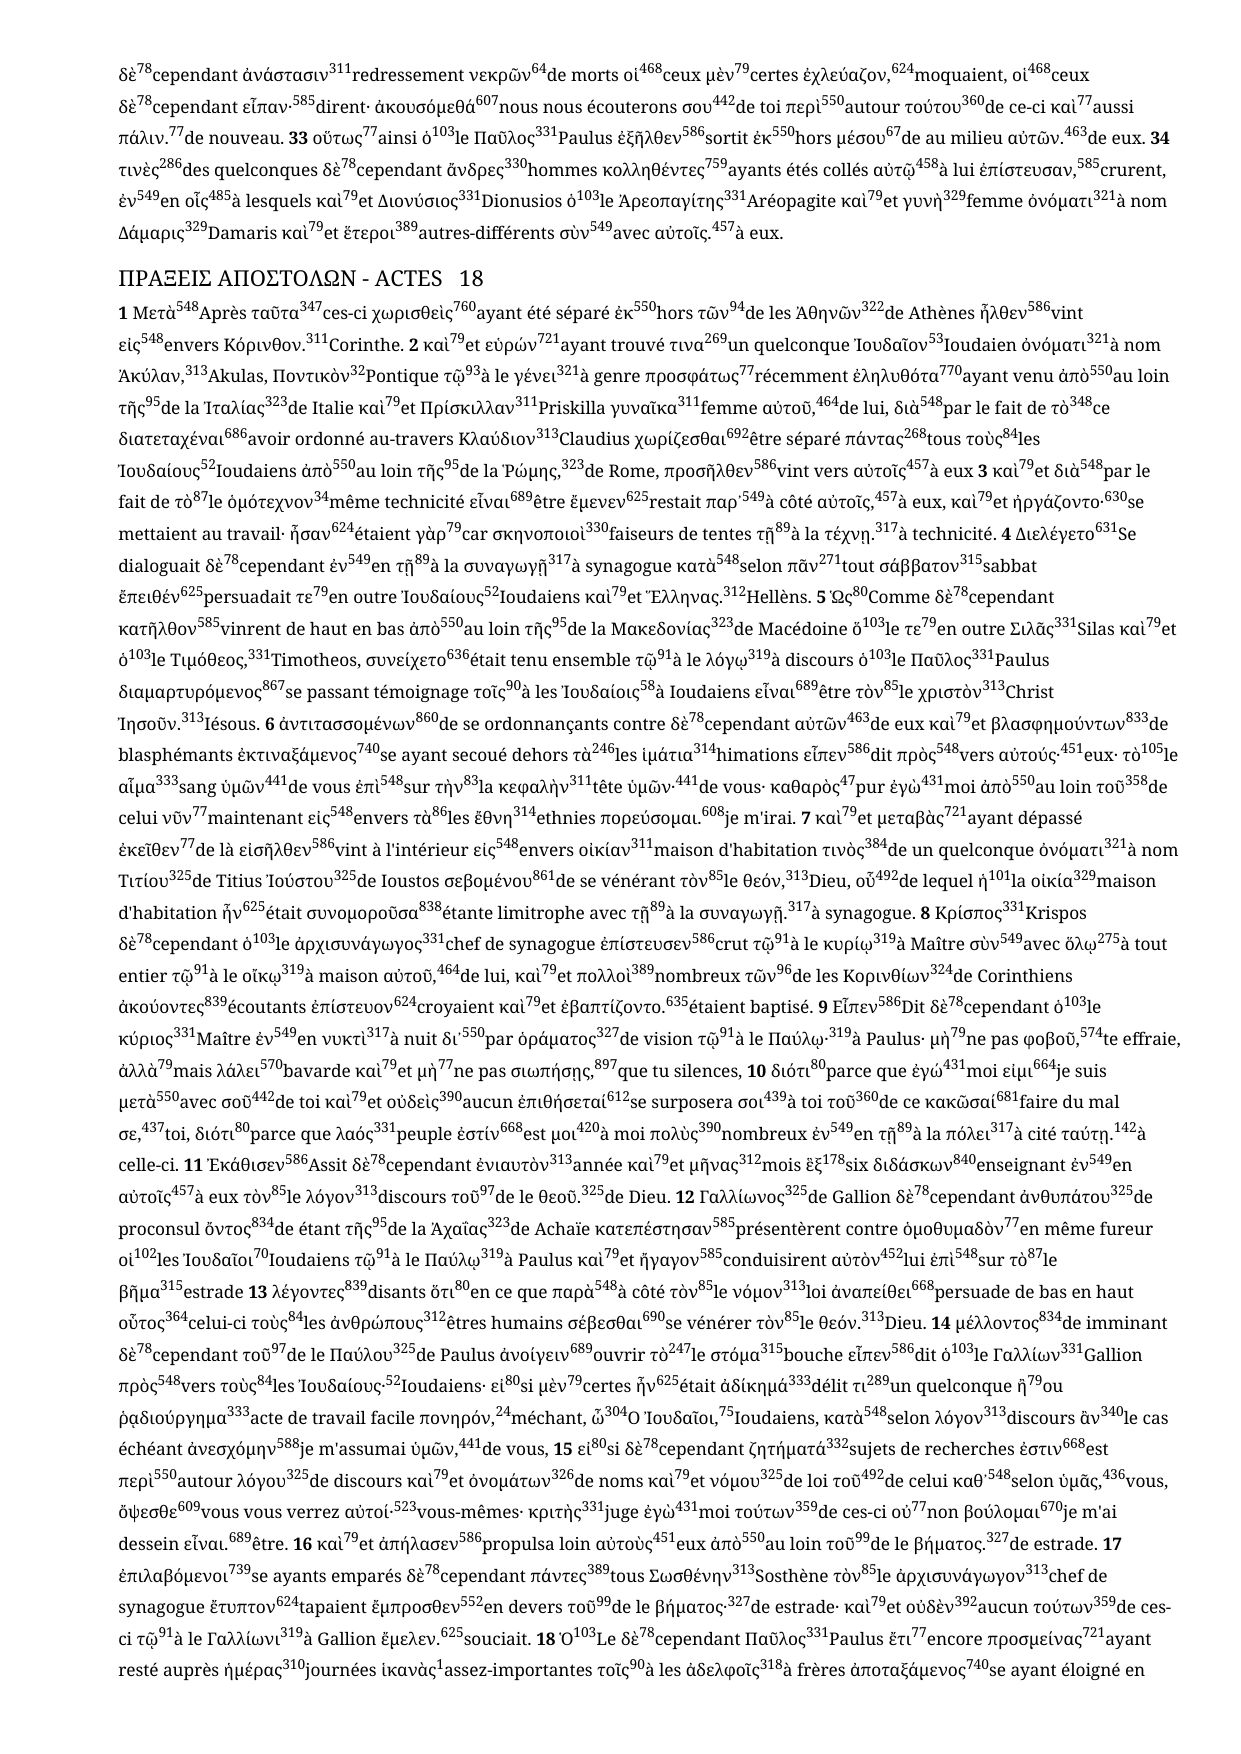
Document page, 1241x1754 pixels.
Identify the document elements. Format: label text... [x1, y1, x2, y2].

text ΠΡΑΞΕΙΣ ΑΠΟΣΤΟΛΩΝ - ACTES 18 [118, 263, 1181, 293]
text 1 Μετὰ548Après ταῦτα347ces-ci χωρισθεὶς760ayant été séparé ἐκ550hors τῶν94de les Ἀθηνῶν322de Athènes ἦλθεν586vint εἰς548envers Κόρινθον.311Corinthe. 2 καὶ79et εὑρών721ayant trouvé τινα269un quelconque Ἰουδαῖον53Ioudaien ὀνόματι321à nom Ἀκύλαν,313Akulas, Ποντικὸν32Pontique τῷ93à le γένει321à genre προσφάτως77récemment ἐληλυθότα770ayant venu ἀπὸ550au loin τῆς95de la Ἰταλίας323de Italie καὶ79et Πρίσκιλλαν311Priskilla γυναῖκα311femme αὐτοῦ,464de lui, διὰ548par le fait de τὸ348ce διατεταχέναι686avoir ordonné au-travers Κλαύδιον313Claudius χωρίζεσθαι692être séparé πάντας268tous τοὺς84les Ἰουδαίους52Ioudaiens ἀπὸ550au loin τῆς95de la Ῥώμης,323de Rome, προσῆλθεν586vint vers αὐτοῖς457à eux 3 καὶ79et διὰ548par le fait de τὸ87le ὁμότεχνον34même technicité εἶναι689être ἔμενεν625restait παρ᾽549à côté αὐτοῖς,457à eux, καὶ79et ἠργάζοντο·630se mettaient au travail· ἦσαν624étaient γὰρ79car σκηνοποιοὶ330faiseurs de tentes τῇ89à la τέχνῃ.317à technicité. 4 Διελέγετο631Se dialoguait δὲ78cependant ἐν549en τῇ89à la συναγωγῇ317à synagogue κατὰ548selon πᾶν271tout σάββατον315sabbat ἔπειθέν625persuadait τε79en outre Ἰουδαίους52Ioudaiens καὶ79et Ἕλληνας.312Hellèns. 5 Ὡς80Comme δὲ78cependant κατῆλθον585vinrent de haut en bas ἀπὸ550au loin τῆς95de la Μακεδονίας323de Macédoine ὅ103le τε79en outre Σιλᾶς331Silas καὶ79et ὁ103le Τιμόθεος,331Timotheos, συνείχετο636était tenu ensemble τῷ91à le λόγῳ319à discours ὁ103le Παῦλος331Paulus διαμαρτυρόμενος867se passant témoignage τοῖς90à les Ἰουδαίοις58à Ioudaiens εἶναι689être τὸν85le χριστὸν313Christ Ἰησοῦν.313Iésous. 6 ἀντιτασσομένων860de se ordonnançants contre δὲ78cependant αὐτῶν463de eux καὶ79et βλασφημούντων833de blasphémants ἐκτιναξάμενος740se ayant secoué dehors τὰ246les ἱμάτια314himations εἶπεν586dit πρὸς548vers αὐτούς·451eux· τὸ105le αἷμα333sang ὑμῶν441de vous ἐπὶ548sur τὴν83la κεφαλὴν311tête ὑμῶν·441de vous· καθαρὸς47pur ἐγὼ431moi ἀπὸ550au loin τοῦ358de celui νῦν77maintenant εἰς548envers τὰ86les ἔθνη314ethnies πορεύσομαι.608je m'irai. 7 καὶ79et μεταβὰς721ayant dépassé ἐκεῖθεν77de là εἰσῆλθεν586vint à l'intérieur εἰς548envers οἰκίαν311maison d'habitation τινὸς384de un quelconque ὀνόματι321à nom Τιτίου325de Titius Ἰούστου325de Ioustos σεβομένου861de se vénérant τὸν85le θεόν,313Dieu, οὗ492de lequel ἡ101la οἰκία329maison d'habitation ἦν625était συνομοροῦσα838étante limitrophe avec τῇ89à la συναγωγῇ.317à synagogue. 8 Κρίσπος331Krispos δὲ78cependant ὁ103le ἀρχισυνάγωγος331chef de synagogue ἐπίστευσεν586crut τῷ91à le κυρίῳ319à Maître σὺν549avec ὅλῳ275à tout entier τῷ91à le οἴκῳ319à maison αὐτοῦ,464de lui, καὶ79et πολλοὶ389nombreux τῶν96de les Κορινθίων324de Corinthiens ἀκούοντες839écoutants ἐπίστευον624croyaient καὶ79et ἐβαπτίζοντο.635étaient baptisé. 9 Εἶπεν586Dit δὲ78cependant ὁ103le κύριος331Maître ἐν549en νυκτὶ317à nuit δι᾽550par ὁράματος327de vision τῷ91à le Παύλῳ·319à Paulus· μὴ79ne pas φοβοῦ,574te effraie, ἀλλὰ79mais λάλει570bavarde καὶ79et μὴ77ne pas σιωπήσῃς,897que tu silences, 10 διότι80parce que ἐγώ431moi εἰμι664je suis μετὰ550avec σοῦ442de toi καὶ79et οὐδεὶς390aucun ἐπιθήσεταί612se surposera σοι439à toi τοῦ360de ce κακῶσαί681faire du mal σε,437toi, διότι80parce que λαός331peuple ἐστίν668est μοι420à moi πολὺς390nombreux ἐν549en τῇ89à la πόλει317à cité ταύτῃ.142à celle-ci. 11 Ἐκάθισεν586Assit δὲ78cependant ἐνιαυτὸν313année καὶ79et μῆνας312mois ἓξ178six διδάσκων840enseignant ἐν549en αὐτοῖς457à eux τὸν85le λόγον313discours τοῦ97de le θεοῦ.325de Dieu. 12 Γαλλίωνος325de Gallion δὲ78cependant ἀνθυπάτου325de proconsul ὄντος834de étant τῆς95de la Ἀχαΐας323de Achaïe κατεπέστησαν585présentèrent contre ὁμοθυμαδὸν77en même fureur οἱ102les Ἰουδαῖοι70Ioudaiens τῷ91à le Παύλῳ319à Paulus καὶ79et ἤγαγον585conduisirent αὐτὸν452lui ἐπὶ548sur τὸ87le βῆμα315estrade 13 λέγοντες839disants ὅτι80en ce que παρὰ548à côté τὸν85le νόμον313loi ἀναπείθει668persuade de bas en haut οὗτος364celui-ci τοὺς84les ἀνθρώπους312êtres humains σέβεσθαι690se vénérer τὸν85le θεόν.313Dieu. 14 μέλλοντος834de imminant δὲ78cependant τοῦ97de le Παύλου325de Paulus ἀνοίγειν689ouvrir τὸ247le στόμα315bouche εἶπεν586dit ὁ103le Γαλλίων331Gallion πρὸς548vers τοὺς84les Ἰουδαίους·52Ioudaiens· εἰ80si μὲν79certes ἦν625était ἀδίκημά333délit τι289un quelconque ἢ79ou ῥᾳδιούργημα333acte de travail facile πονηρόν,24méchant, ὦ304O Ἰουδαῖοι,75Ioudaiens, κατὰ548selon λόγον313discours ἂν340le cas échéant ἀνεσχόμην588je m'assumai ὑμῶν,441de vous, 15 εἰ80si δὲ78cependant ζητήματά332sujets de recherches ἐστιν668est περὶ550autour λόγου325de discours καὶ79et ὀνομάτων326de noms καὶ79et νόμου325de loi τοῦ492de celui καθ᾽548selon ὑμᾶς,436vous, ὄψεσθε609vous vous verrez αὐτοί·523vous-mêmes· κριτὴς331juge ἐγὼ431moi τούτων359de ces-ci οὐ77non βούλομαι670je m'ai dessein εἶναι.689être. 16 καὶ79et ἀπήλασεν586propulsa loin αὐτοὺς451eux ἀπὸ550au loin τοῦ99de le βήματος.327de estrade. 17 ἐπιλαβόμενοι739se ayants emparés δὲ78cependant πάντες389tous Σωσθένην313Sosthène τὸν85le ἀρχισυνάγωγον313chef de synagogue ἔτυπτον624tapaient ἔμπροσθεν552en devers τοῦ99de le βήματος·327de estrade· καὶ79et οὐδὲν392aucun τούτων359de ces-ci τῷ91à le Γαλλίωνι319à Gallion ἔμελεν.625souciait. 18 Ὁ103Le δὲ78cependant Παῦλος331Paulus ἔτι77encore προσμείνας721ayant resté auprès ἡμέρας310journées ἱκανὰς1assez-importantes τοῖς90à les ἀδελφοῖς318à frères ἀποταξάμενος740se ayant éloigné en ordonnance ἐξέπλει625naviguait dehors εἰς548envers τὴν83la Συρίαν,311Syrie, καὶ79et σὺν549avec αὐτῷ458à lui Πρίσκιλλα329Priskilla καὶ79et Ἀκύλας,331Akulas, κειράμενος740se ayant tondu ἐν549en Κεγχρεαῖς316à Kenchreai τὴν243la κεφαλήν,311tête, εἶχεν625avait γὰρ79car εὐχήν.311souhait. 19 κατήντησαν585atteignirent à l'encontre δὲ78cependant εἰς548envers Ἔφεσον311Éphèse κἀκείνους345et ceux-là κατέλιπεν586laissa en contrebas αὐτοῦ,77là-même, αὐτὸς542lui-même δὲ78cependant εἰσελθὼν721ayant venu à l'intérieur εἰς548envers τὴν83la συναγωγὴν311synagogue διελέξατο592se dialogua τοῖς90à les Ἰουδαίοις.58à Ioudaiens. 20 ἐρωτώντων833de sollicitants δὲ78cependant αὐτῶν463de eux ἐπὶ548sur πλείονα4plus nombreusement χρόνον313temps μεῖναι681rester οὐκ77non ἐπένευσεν,586fit signe sur, 21 ἀλλ᾽79mais ἀποταξάμενος740se ayant éloigné en ordonnance καὶ79et εἰπών·721ayant dit· πάλιν77de nouveau ἀνακάμψω602je fléchirai de bas en haut πρὸς548vers ὑμᾶς436vous τοῦ97de le θεοῦ325de Dieu θέλοντος,834de voulant, ἀνήχθη600fut conduit de bas en haut ἀπὸ550au loin τῆς95de la Ἐφέσου,323de Éphèse, 22 καὶ79et κατελθὼν721ayant venu de haut en bas εἰς548envers Καισάρειαν,311Kaesareia, ἀναβὰς721ayant monté καὶ79et ἀσπασάμενος740se ayant salué τὴν83la ἐκκλησίαν311église κατέβη586descendit εἰς548envers Ἀντιόχειαν.311Antioche. 23 Καὶ79Et ποιήσας721ayant fait χρόνον313temps τινὰ269un quelconque ἐξῆλθεν586sortit διερχόμενος867se passant à travers καθεξῆς77successivement τὴν83la Γαλατικὴν2De Galatie χώραν311région καὶ79et Φρυγίαν,311Phrygie, στηρίζων840fixant πάντας268tous τοὺς84les μαθητάς.312disciples. 24 Ἰουδαῖος71Ioudaien δέ78cependant τις287un quelconque Ἀπολλῶς331Apollos ὀνόματι,321à nom, Ἀλεξανδρεὺς331Alexandrin τῷ93à le γένει,321à genre, ἀνὴρ331homme λόγιος,22de logion, κατήντησεν586atteignit à l'encontre εἰς548envers Ἔφεσον,311Éphèse, δυνατὸς47puissant ὢν840étant ἐν549en ταῖς88à les γραφαῖς.316à graphes. 25 οὗτος364celui-ci ἦν625était κατηχημένος813ayant été catéchisé τὴν83la ὁδὸν311chemin τοῦ97de le κυρίου325de Maître καὶ79et ζέων840bouillant τῷ93à le πνεύματι321à souffle ἐλάλει625bavardait καὶ79et ἐδίδασκεν625enseignait ἀκριβῶς77exactement τὰ347ces περὶ550autour τοῦ97de le Ἰησοῦ,325de Iésous, ἐπιστάμενος867se établissant sûrement μόνον77seulement τὸ87le βάπτισμα315baptême Ἰωάννου·325de Ioannes· 26 οὗτός364celui-ci τε79en outre ἤρξατο592se origina παρρησιάζεσθαι690se oraliser franchement ἐν549en τῇ89à la συναγωγῇ.317à synagogue. ἀκούσαντες720ayants écoutés δὲ78cependant αὐτοῦ464de lui Πρίσκιλλα329Priskilla καὶ79et Ἀκύλας331Akulas προσελάβοντο591se prirent auprès αὐτὸν452lui καὶ79et ἀκριβέστερον77plus exactement αὐτῷ458à lui ἐξέθεντο591se exposèrent τὴν83la ὁδὸν311chemin [τοῦ97[de le θεοῦ].325de Dieu]. 27 βουλομένου861de se ayant dessein δὲ78cependant αὐτοῦ464de lui διελθεῖν681passer à travers εἰς548envers τὴν83la Ἀχαΐαν,311Achaïe, προτρεψάμενοι739se ayants tournés en avant οἱ102les ἀδελφοὶ330frères ἔγραψαν585graphèrent τοῖς90à les μαθηταῖς318à disciples ἀποδέξασθαι682se accepter loin αὐτόν,452lui, ὃς498lequel παραγενόμενος740se ayant devenu à côté συνεβάλετο592se jeta ensemble πολὺ375nombreux τοῖς351à ceux πεπιστευκόσιν773à ayants crus διὰ550par τῆς95de la χάριτος·323de grâce· 28 εὐτόνως77d'une manière bien tendue γὰρ79car τοῖς90à les Ἰουδαίοις58à Ioudaiens διακατηλέγχετο631se réfutait complètement δημοσίᾳ57à publique ἐπιδεικνὺς840montrant sûrement διὰ550par τῶν94de les γραφῶν322de graphes εἶναι689être τὸν85le χριστὸν313Christ Ἰησοῦν.313Iésous. [118, 297, 1181, 1682]
